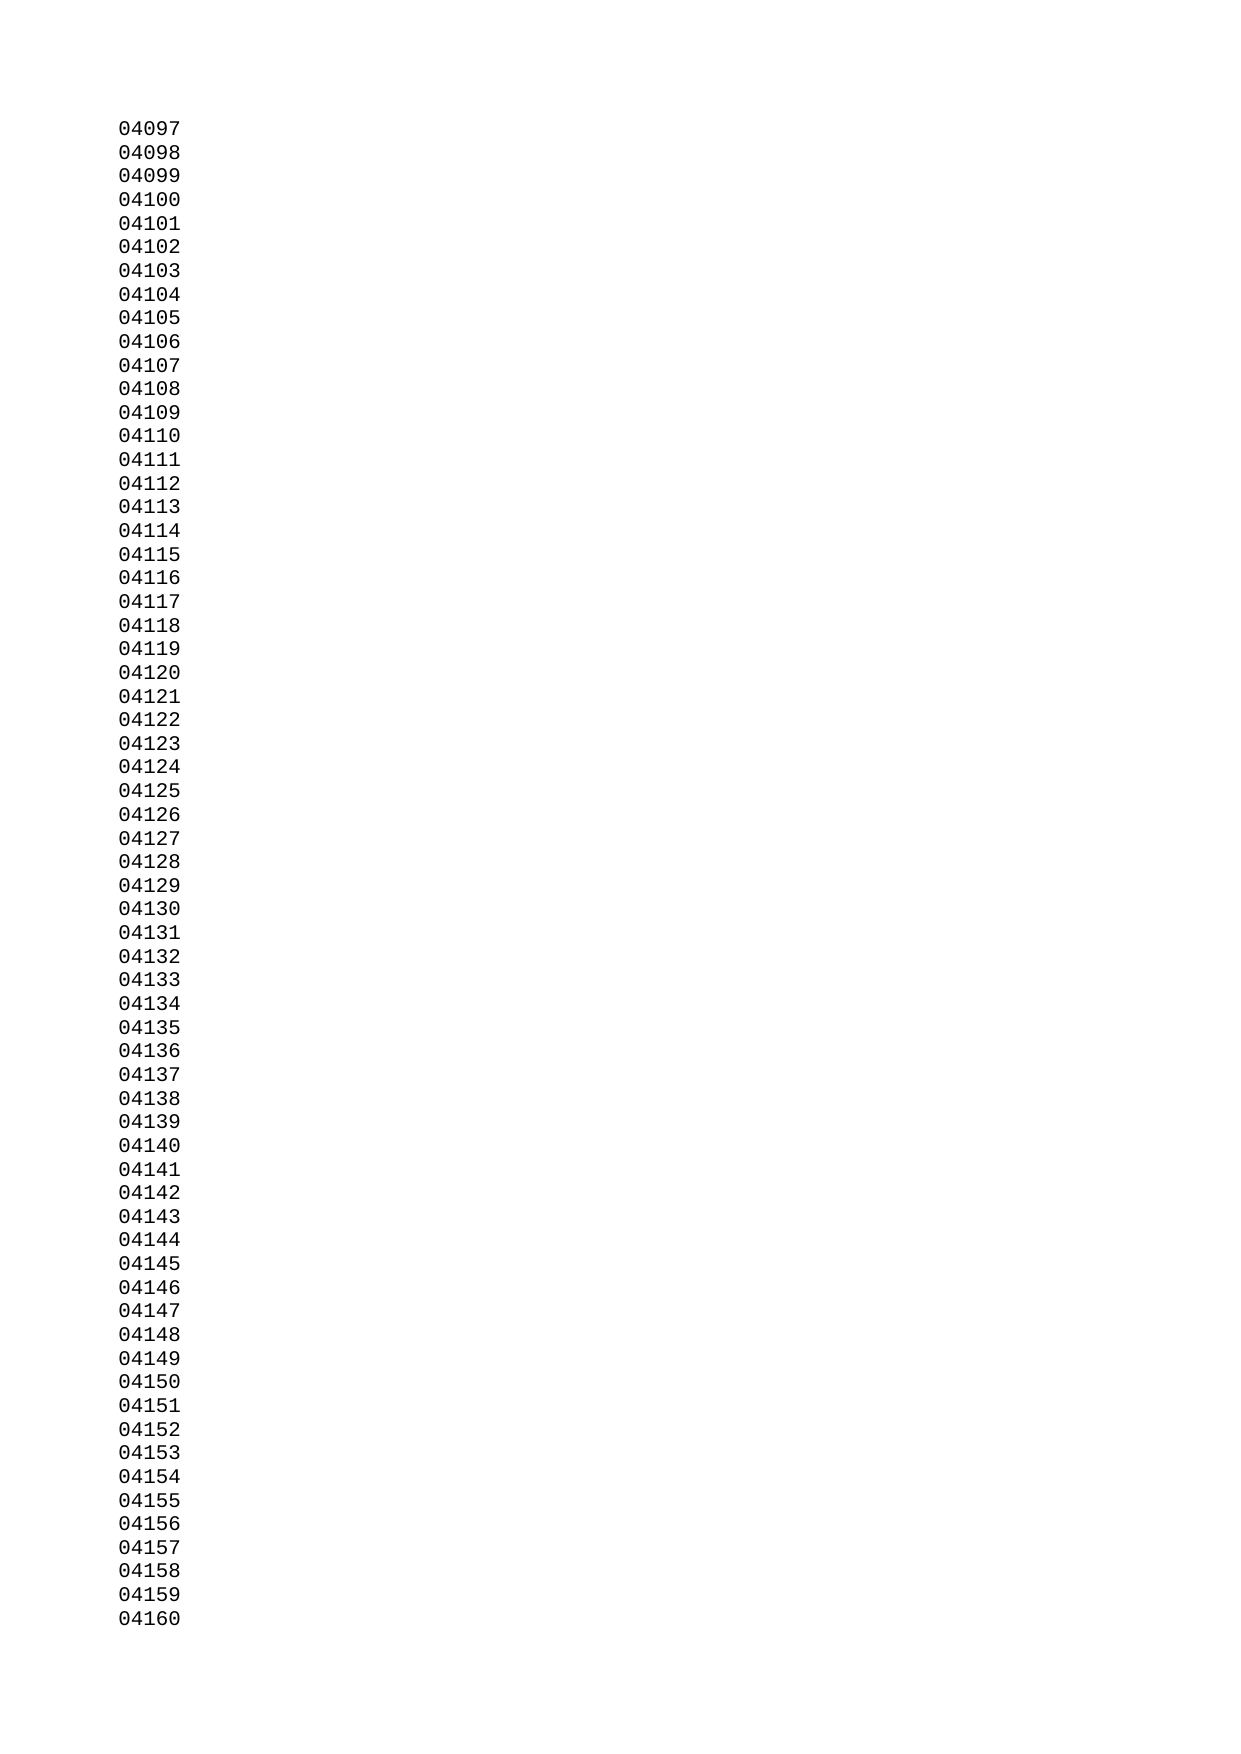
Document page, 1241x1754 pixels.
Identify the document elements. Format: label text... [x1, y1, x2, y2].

text 04140 [118, 1135, 1122, 1158]
text 04127 [118, 827, 1122, 851]
text 04122 [118, 709, 1122, 733]
text 04109 [118, 402, 1122, 426]
text 04144 [118, 1229, 1122, 1253]
text 04151 [118, 1395, 1122, 1419]
text 04110 [118, 426, 1122, 449]
text 04097 [118, 118, 1122, 142]
text 04160 [118, 1608, 1122, 1631]
text 04152 [118, 1419, 1122, 1442]
text 04114 [118, 520, 1122, 544]
text 04156 [118, 1513, 1122, 1537]
text 04126 [118, 804, 1122, 827]
text 04123 [118, 733, 1122, 757]
text 04135 [118, 1017, 1122, 1040]
text 04134 [118, 993, 1122, 1017]
text 04098 [118, 142, 1122, 165]
text 04119 [118, 638, 1122, 662]
text 04102 [118, 236, 1122, 260]
text 04137 [118, 1064, 1122, 1088]
text 04147 [118, 1300, 1122, 1324]
text 04117 [118, 591, 1122, 615]
text 04124 [118, 757, 1122, 780]
text 04153 [118, 1442, 1122, 1466]
text 04157 [118, 1537, 1122, 1561]
text 04130 [118, 898, 1122, 922]
text 04158 [118, 1561, 1122, 1584]
text 04125 [118, 780, 1122, 804]
text 04106 [118, 331, 1122, 354]
text 04128 [118, 851, 1122, 875]
text 04146 [118, 1277, 1122, 1300]
text 04145 [118, 1253, 1122, 1277]
text 04154 [118, 1466, 1122, 1489]
text 04100 [118, 189, 1122, 213]
text 04099 [118, 165, 1122, 189]
text 04112 [118, 473, 1122, 496]
text 04142 [118, 1182, 1122, 1206]
text 04108 [118, 378, 1122, 402]
text 04115 [118, 544, 1122, 567]
text 04104 [118, 284, 1122, 307]
text 04129 [118, 875, 1122, 898]
text 04101 [118, 213, 1122, 236]
text 04143 [118, 1206, 1122, 1229]
text 04139 [118, 1111, 1122, 1135]
text 04132 [118, 946, 1122, 969]
text 04136 [118, 1040, 1122, 1064]
text 04138 [118, 1088, 1122, 1111]
text 04141 [118, 1158, 1122, 1182]
text 04120 [118, 662, 1122, 686]
text 04133 [118, 969, 1122, 993]
text 04111 [118, 449, 1122, 473]
text 04159 [118, 1584, 1122, 1608]
text 04150 [118, 1371, 1122, 1395]
text 04116 [118, 567, 1122, 591]
text 04121 [118, 686, 1122, 709]
text 04155 [118, 1489, 1122, 1513]
text 04149 [118, 1348, 1122, 1371]
text 04131 [118, 922, 1122, 946]
text 04113 [118, 496, 1122, 520]
text 04105 [118, 307, 1122, 331]
text 04118 [118, 615, 1122, 638]
text 04103 [118, 260, 1122, 284]
text 04107 [118, 354, 1122, 378]
text 04148 [118, 1324, 1122, 1348]
